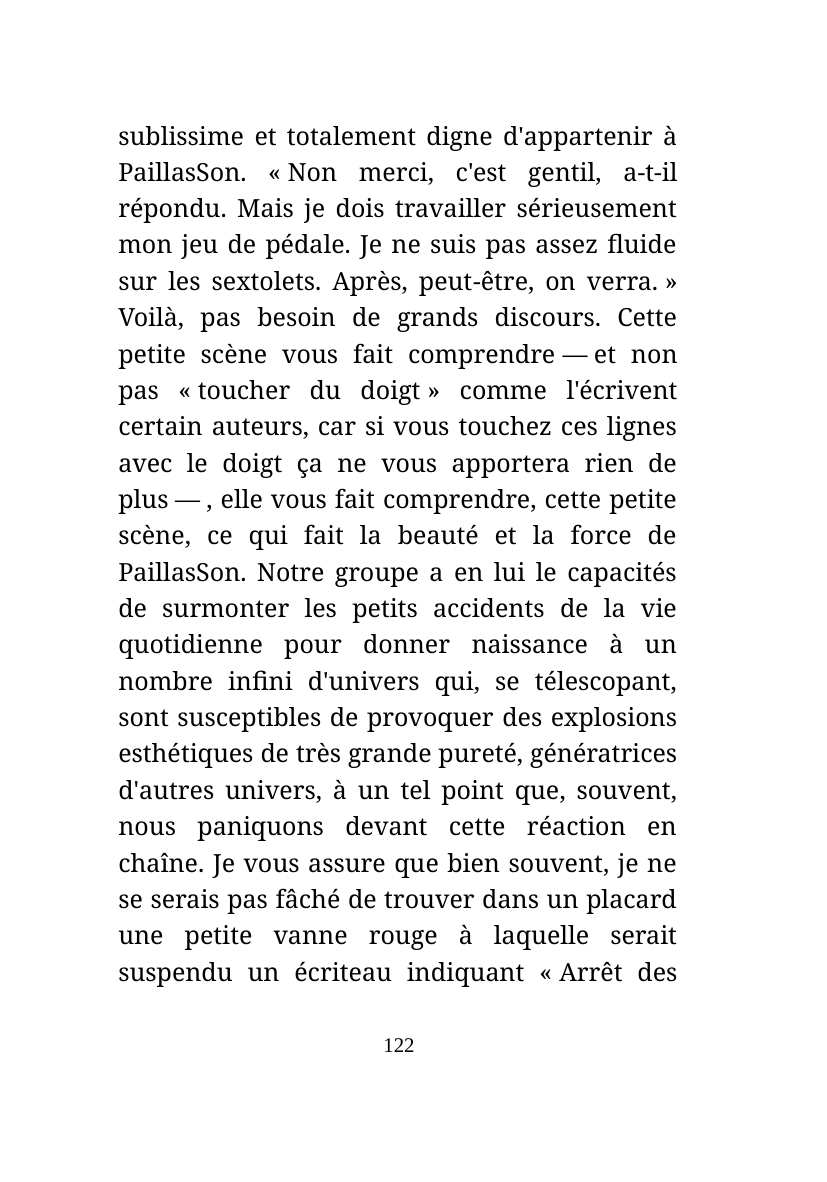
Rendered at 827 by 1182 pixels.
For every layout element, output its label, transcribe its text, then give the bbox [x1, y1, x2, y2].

text sublissime et totalement digne d'appartenir à PaillasSon. « Non merci, c'est gentil, a‑t‑il répondu. Mais je dois travailler sérieusement mon jeu de pédale. Je ne suis pas assez fluide sur les sextolets. Après, peut‑être, on verra. » Voilà, pas besoin de grands discours. Cette petite scène vous fait comprendre — et non pas « toucher du doigt » comme l'écrivent certain auteurs, car si vous touchez ces lignes avec le doigt ça ne vous apportera rien de plus — , elle vous fait comprendre, cette petite scène, ce qui fait la beauté et la force de PaillasSon. Notre groupe a en lui le capacités de surmonter les petits accidents de la vie quotidienne pour donner naissance à un nombre infini d'univers qui, se télescopant, sont susceptibles de provoquer des explosions esthétiques de très grande pureté, génératrices d'autres univers, à un tel point que, souvent, nous paniquons devant cette réaction en chaîne. Je vous assure que bien souvent, je ne se serais pas fâché de trouver dans un placard une petite vanne rouge à laquelle serait suspendu un écriteau indiquant « Arrêt des [118, 118, 677, 988]
